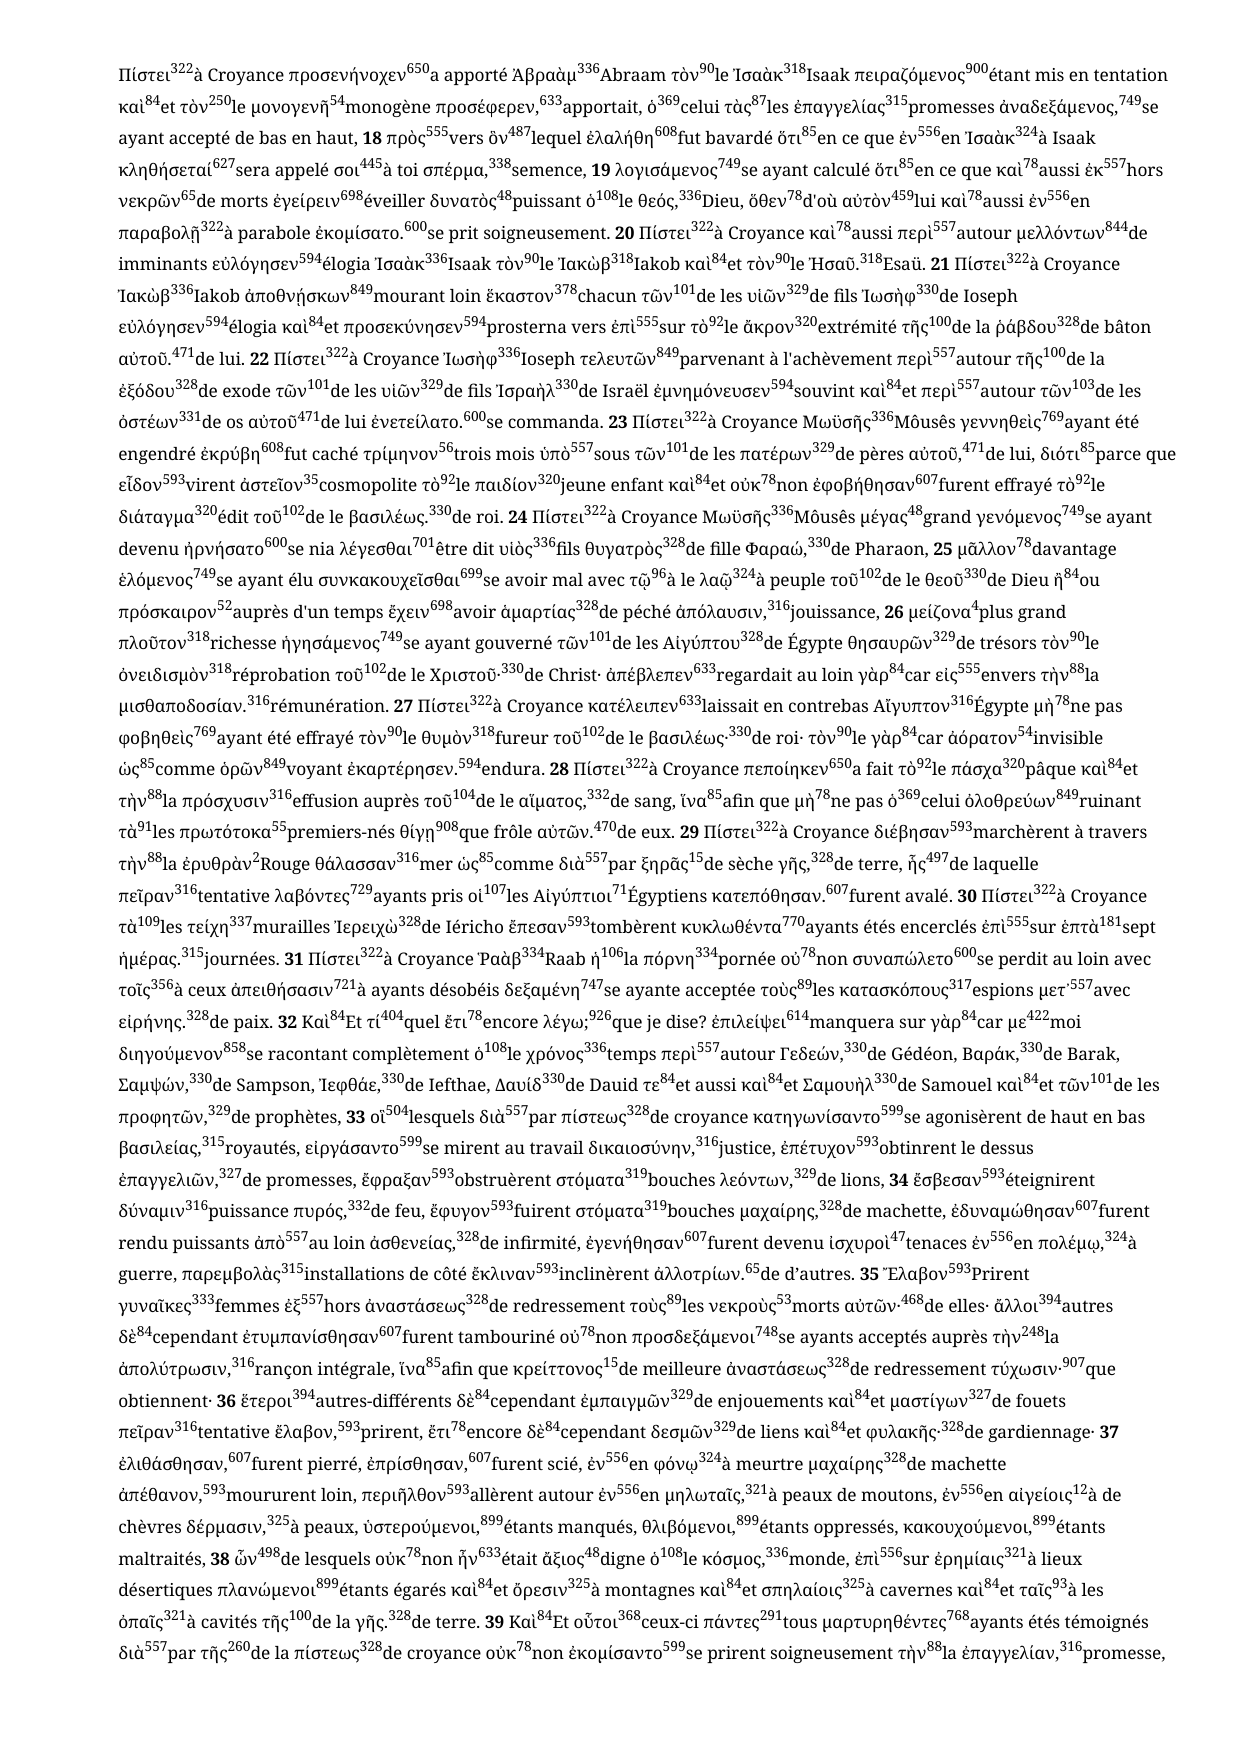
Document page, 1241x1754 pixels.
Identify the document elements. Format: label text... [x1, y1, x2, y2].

text 1 Ἔστιν676Est δὲ84cependant πίστις334croyance ἐλπιζομένων895de étants espérés ὑπόστασις,334soutenance, πραγμάτων331de actes ἔλεγχος336argument de réfutation οὐ78non βλεπομένων.895de étants regardés. 2 ἐν556en ταύτῃ355à celle-ci γὰρ84car ἐμαρτυρήθησαν607furent témoigné οἱ107les πρεσβύτεροι.71plus anciens. 3 Πίστει322à Croyance νοοῦμεν671nous intelligeons κατηρτίσθαι697avoir été ajusté complètement τοὺς89les αἰῶνας317ères ῥήματι326à oral θεοῦ,330de Dieu, εἰς555envers τὸ489ce μὴ78ne pas ἐκ557hors φαινομένων871de se apparaissants en lumière τὸ353ce βλεπόμενον886étant regardé γεγονέναι.695avoir devenu. 4 Πίστει322à Croyance πλείονα2plus nombreusement θυσίαν316sacrifice Ἅβελ336Abel παρὰ555à côté Κάϊν318Kain προσήνεγκεν594apporta τῷ96à le θεῷ,324à Dieu, δι᾽557par ἧς497de laquelle ἐμαρτυρήθη608fut témoigné εἶναι698être δίκαιος,48juste, μαρτυροῦντος843de témoignant ἐπὶ556sur τοῖς97à les δώροις325à dons αὐτοῦ471de lui τοῦ102de le θεοῦ,330de Dieu, καὶ84et δι᾽557par αὐτῆς469de elle ἀποθανὼν730ayant mort loin ἔτι78encore λαλεῖ.676bavarde. 5 Πίστει322à Croyance Ἑνὼχ336Énoch μετετέθη608fut changé de place τοῦ365de ce μὴ78ne pas ἰδεῖν689voir θάνατον,318trépas, καὶ84et οὐχ78non ηὑρίσκετο644était trouvé διότι85parce que μετέθηκεν594changea de place αὐτὸν459lui ὁ108le θεός.336Dieu. πρὸ557d'avant γὰρ84car τῆς100de la μεταθέσεως328de transposition μεμαρτύρηται662a été témoigné εὐηρεστηκέναι695avoir été bien agréable τῷ96à le θεῷ·324à Dieu· 6 χωρὶς560séparément δὲ84cependant πίστεως328de croyance ἀδύνατον50impuissant εὐαρεστῆσαι·689être bien agréable· πιστεῦσαι689croire γὰρ84car δεῖ676attache de lien τὸν351celui προσερχόμενον858se venant vers τῷ96à le θεῷ324à Dieu ὅτι85en ce que ἔστιν676est καὶ84et τοῖς356à ceux ἐκζητοῦσιν836à recherchants αὐτὸν459lui μισθαποδότης336rémunérateur γίνεται.682se devient. 7 Πίστει322à Croyance χρηματισθεὶς769ayant été négocié du besoin Νῶε336Noé περὶ557autour τῶν364de ces μηδέπω78pas cependant encore βλεπομένων,895de étants regardés, εὐλαβηθεὶς769ayant été précautionné κατεσκεύασεν594prépara de haut en bas κιβωτὸν316arche εἰς555envers σωτηρίαν316sauvetage τοῦ102de le οἴκου330de maison αὐτοῦ471de lui δι᾽557par ἧς497de laquelle κατέκρινεν594condamna τὸν90le κόσμον,318monde, καὶ84et τῆς100de la κατὰ555selon πίστιν316croyance δικαιοσύνης328de justice ἐγένετο600se devint κληρονόμος.336héritier. 8 Πίστει322à Croyance καλούμενος900étant appelé Ἀβραὰμ336Abraam ὑπήκουσεν594écouta en soumission ἐξελθεῖν689sortir εἰς555envers τόπον318lieu ὃν487lequel ἤμελλεν633imminait λαμβάνειν698prendre εἰς555envers κληρονομίαν,316héritage, καὶ84et ἐξῆλθεν594sortit μὴ78ne pas ἐπιστάμενος876se établissant sûrement ποῦ78où? ἔρχεται.682se vient. 9 Πίστει322à Croyance παρῴκησεν594habita maison à côté εἰς555envers γῆν316terre τῆς100de la ἐπαγγελίας328de promesse ὡς85comme ἀλλοτρίαν52d’autre ἐν556en σκηναῖς321à tentes κατοικήσας730ayant établi maison d'habitation μετὰ557avec Ἰσαὰκ330de Isaak καὶ84et Ἰακὼβ330de Iakob τῶν101de les συνκληρονόμων65de cohéritiers τῆς100de la ἐπαγγελίας328de promesse τῆς100de la αὐτῆς·153de même· 10 ἐξεδέχετο639se attendait γὰρ84car τὴν88la τοὺς89les θεμελίους317fondements ἔχουσαν829ayante πόλιν316cité ἧς497de laquelle τεχνίτης336technicien καὶ84et δημιουργὸς336travailleur de la population ὁ108le θεός.336Dieu. 11 Πίστι322à Croyance καὶ78aussi αὐτὴ547elle-même Σάρρα334Sarra στεῖρα21stérile δύναμιν316puissance εἰς555envers καταβολὴν316fondation σπέρματος332de semence ἔλαβεν594prit καὶ78aussi παρὰ555à côté καιρὸν318moment ἡλικίας,328de âge, ἐπί555sur πιστὸν54croyant ἡγήσατο600se gouverna τὸν351celui ἐπαγγειλάμενον.735se ayant promis. 12 διὸ84c'est pourquoi καὶ78aussi ἀφ᾽557au loin ἑνὸς66de un ἐγεννήθησαν,607furent engendré, καὶ84et ταῦτα370ceux-ci νενεκρωμένου,816de ayant été mortifié, καθὼς78de haut en bas comme τὰ109les ἄστρα337astres τοῦ102de le οὐρανοῦ330de ciel τῷ98à le πλήθει326à multitude καὶ84et ὡς85comme ἡ106la ἄμμος334sable ἡ367celle παρὰ555à côté τὸ92le χεῖλος320lèvre τῆς100de la θαλάσσης328de mer ἡ106la ἀναρίθμητος.70innombrable. 13 Κατὰ555Selon πίστιν316croyance ἀπέθανον593moururent loin οὗτοι368ceux-ci πάντες,291tous, μὴ84ne pas λαβόντες729ayants pris τὰς87les ἐπαγγελίας315promesses ἀλλὰ84mais πόρρωθεν78loin en avant αὐτὰς456elles ἰδόντες729ayants vus καὶ84et ἀσπασάμενοι748se ayants salués καὶ84et ὁμολογήσαντες729ayants avoués ὅτι85en ce que ξένοι71étrangers καὶ84et παρεπίδημοί71peuplants sur le côté εἰσιν675sont ἐπὶ557sur τῆς100de la γῆς.328de terre. 14 οἱ368ceux γὰρ84car τοιαῦτα352tels λέγοντες848disants ἐμφανίζουσιν675rendent visible dedans ὅτι85en ce que πατρίδα316patrie ἐπιζητοῦσιν.675cherchent davantage. 15 καὶ84et εἰ85si μὲν84certes ἐκείνης361de celle-là μνημονεύουσιν675souviennent ἀφ᾽557au loin ἧς497de laquelle ἐξέβησαν,593partirent, εἶχον632avaient ἂν345le cas échéant καιρὸν318moment ἀνακάμψαι·689fléchir de bas en haut· 16 νῦν78maintenant δὲ84cependant κρείττονος64de meilleure ὀρέγονται,681se prétendent, τοῦτ᾽371celui-ci ἔστιν676est ἐπουρανίου.41de sur ciel. διὸ84c'est pourquoi οὐκ78non ἐπαισχύνεται682se a honte sur αὐτοὺς458eux ὁ108le θεὸς336Dieu θεὸς336Dieu ἐπικαλεῖσθαι701être surnommé αὐτῶν·470de eux· ἡτοίμασεν594prépara γὰρ84car αὐτοῖς464à eux πόλιν.316cité. 17 Πίστει322à Croyance προσενήνοχεν650a apporté Ἀβραὰμ336Abraam τὸν90le Ἰσαὰκ318Isaak πειραζόμενος900étant mis en tentation καὶ84et τὸν250le μονογενῆ54monogène προσέφερεν,633apportait, ὁ369celui τὰς87les ἐπαγγελίας315promesses ἀναδεξάμενος,749se ayant accepté de bas en haut, 18 πρὸς555vers ὃν487lequel ἐλαλήθη608fut bavardé ὅτι85en ce que ἐν556en Ἰσαὰκ324à Isaak κληθήσεταί627sera appelé σοι445à toi σπέρμα,338semence, 19 λογισάμενος749se ayant calculé ὅτι85en ce que καὶ78aussi ἐκ557hors νεκρῶν65de morts ἐγείρειν698éveiller δυνατὸς48puissant ὁ108le θεός,336Dieu, ὅθεν78d'où αὐτὸν459lui καὶ78aussi ἐν556en παραβολῇ322à parabole ἐκομίσατο.600se prit soigneusement. 20 Πίστει322à Croyance καὶ78aussi περὶ557autour μελλόντων844de imminants εὐλόγησεν594élogia Ἰσαὰκ336Isaak τὸν90le Ἰακὼβ318Iakob καὶ84et τὸν90le Ἠσαῦ.318Esaü. 21 Πίστει322à Croyance Ἰακὼβ336Iakob ἀποθνῄσκων849mourant loin ἕκαστον378chacun τῶν101de les υἱῶν329de fils Ἰωσὴφ330de Ioseph εὐλόγησεν594élogia καὶ84et προσεκύνησεν594prosterna vers ἐπὶ555sur τὸ92le ἄκρον320extrémité τῆς100de la ῥάβδου328de bâton αὐτοῦ.471de lui. 22 Πίστει322à Croyance Ἰωσὴφ336Ioseph τελευτῶν849parvenant à l'achèvement περὶ557autour τῆς100de la ἐξόδου328de exode τῶν101de les υἱῶν329de fils Ἰσραὴλ330de Israël ἐμνημόνευσεν594souvint καὶ84et περὶ557autour τῶν103de les ὀστέων331de os αὐτοῦ471de lui ἐνετείλατο.600se commanda. 23 Πίστει322à Croyance Μωϋσῆς336Môusês γεννηθεὶς769ayant été engendré ἐκρύβη608fut caché τρίμηνον56trois mois ὑπὸ557sous τῶν101de les πατέρων329de pères αὐτοῦ,471de lui, διότι85parce que εἶδον593virent ἀστεῖον35cosmopolite τὸ92le παιδίον320jeune enfant καὶ84et οὐκ78non ἐφοβήθησαν607furent effrayé τὸ92le διάταγμα320édit τοῦ102de le βασιλέως.330de roi. 24 Πίστει322à Croyance Μωϋσῆς336Môusês μέγας48grand γενόμενος749se ayant devenu ἠρνήσατο600se nia λέγεσθαι701être dit υἱὸς336fils θυγατρὸς328de fille Φαραώ,330de Pharaon, 25 μᾶλλον78davantage ἑλόμενος749se ayant élu συνκακουχεῖσθαι699se avoir mal avec τῷ96à le λαῷ324à peuple τοῦ102de le θεοῦ330de Dieu ἢ84ou πρόσκαιρον52auprès d'un temps ἔχειν698avoir ἁμαρτίας328de péché ἀπόλαυσιν,316jouissance, 26 μείζονα4plus grand πλοῦτον318richesse ἡγησάμενος749se ayant gouverné τῶν101de les Αἰγύπτου328de Égypte θησαυρῶν329de trésors τὸν90le ὀνειδισμὸν318réprobation τοῦ102de le Χριστοῦ·330de Christ· ἀπέβλεπεν633regardait au loin γὰρ84car εἰς555envers τὴν88la μισθαποδοσίαν.316rémunération. 27 Πίστει322à Croyance κατέλειπεν633laissait en contrebas Αἴγυπτον316Égypte μὴ78ne pas φοβηθεὶς769ayant été effrayé τὸν90le θυμὸν318fureur τοῦ102de le βασιλέως·330de roi· τὸν90le γὰρ84car ἀόρατον54invisible ὡς85comme ὁρῶν849voyant ἐκαρτέρησεν.594endura. 28 Πίστει322à Croyance πεποίηκεν650a fait τὸ92le πάσχα320pâque καὶ84et τὴν88la πρόσχυσιν316effusion auprès τοῦ104de le αἵματος,332de sang, ἵνα85afin que μὴ78ne pas ὁ369celui ὀλοθρεύων849ruinant τὰ91les πρωτότοκα55premiers-nés θίγῃ908que frôle αὐτῶν.470de eux. 29 Πίστει322à Croyance διέβησαν593marchèrent à travers τὴν88la ἐρυθρὰν2Rouge θάλασσαν316mer ὡς85comme διὰ557par ξηρᾶς15de sèche γῆς,328de terre, ἧς497de laquelle πεῖραν316tentative λαβόντες729ayants pris οἱ107les Αἰγύπτιοι71Égyptiens κατεπόθησαν.607furent avalé. 30 Πίστει322à Croyance τὰ109les τείχη337murailles Ἰερειχὼ328de Iéricho ἔπεσαν593tombèrent κυκλωθέντα770ayants étés encerclés ἐπὶ555sur ἑπτὰ181sept ἡμέρας.315journées. 31 Πίστει322à Croyance Ῥαὰβ334Raab ἡ106la πόρνη334pornée οὐ78non συναπώλετο600se perdit au loin avec τοῖς356à ceux ἀπειθήσασιν721à ayants désobéis δεξαμένη747se ayante acceptée τοὺς89les κατασκόπους317espions μετ᾽557avec εἰρήνης.328de paix. 32 Καὶ84Et τί404quel ἔτι78encore λέγω;926que je dise? ἐπιλείψει614manquera sur γὰρ84car με422moi διηγούμενον858se racontant complètement ὁ108le χρόνος336temps περὶ557autour Γεδεών,330de Gédéon, Βαράκ,330de Barak, Σαμψών,330de Sampson, Ἰεφθάε,330de Iefthae, Δαυίδ330de Dauid τε84et aussi καὶ84et Σαμουὴλ330de Samouel καὶ84et τῶν101de les προφητῶν,329de prophètes, 33 οἳ504lesquels διὰ557par πίστεως328de croyance κατηγωνίσαντο599se agonisèrent de haut en bas βασιλείας,315royautés, εἰργάσαντο599se mirent au travail δικαιοσύνην,316justice, ἐπέτυχον593obtinrent le dessus ἐπαγγελιῶν,327de promesses, ἔφραξαν593obstruèrent στόματα319bouches λεόντων,329de lions, 34 ἔσβεσαν593éteignirent δύναμιν316puissance πυρός,332de feu, ἔφυγον593fuirent στόματα319bouches μαχαίρης,328de machette, ἐδυναμώθησαν607furent rendu puissants ἀπὸ557au loin ἀσθενείας,328de infirmité, ἐγενήθησαν607furent devenu ἰσχυροὶ47tenaces ἐν556en πολέμῳ,324à guerre, παρεμβολὰς315installations de côté ἔκλιναν593inclinèrent ἀλλοτρίων.65de d’autres. 35 Ἔλαβον593Prirent γυναῖκες333femmes ἐξ557hors ἀναστάσεως328de redressement τοὺς89les νεκροὺς53morts αὐτῶν·468de elles· ἄλλοι394autres δὲ84cependant ἐτυμπανίσθησαν607furent tambouriné οὐ78non προσδεξάμενοι748se ayants acceptés auprès τὴν248la ἀπολύτρωσιν,316rançon intégrale, ἵνα85afin que κρείττονος15de meilleure ἀναστάσεως328de redressement τύχωσιν·907que obtiennent· 36 ἕτεροι394autres-différents δὲ84cependant ἐμπαιγμῶν329de enjouements καὶ84et μαστίγων327de fouets πεῖραν316tentative ἔλαβον,593prirent, ἔτι78encore δὲ84cependant δεσμῶν329de liens καὶ84et φυλακῆς·328de gardiennage· 37 ἐλιθάσθησαν,607furent pierré, ἐπρίσθησαν,607furent scié, ἐν556en φόνῳ324à meurtre μαχαίρης328de machette ἀπέθανον,593moururent loin, περιῆλθον593allèrent autour ἐν556en μηλωταῖς,321à peaux de moutons, ἐν556en αἰγείοις12à de chèvres δέρμασιν,325à peaux, ὑστερούμενοι,899étants manqués, θλιβόμενοι,899étants oppressés, κακουχούμενοι,899étants maltraités, 38 ὧν498de lesquels οὐκ78non ἦν633était ἄξιος48digne ὁ108le κόσμος,336monde, ἐπὶ556sur ἐρημίαις321à lieux désertiques πλανώμενοι899étants égarés καὶ84et ὄρεσιν325à montagnes καὶ84et σπηλαίοις325à cavernes καὶ84et ταῖς93à les ὀπαῖς321à cavités τῆς100de la γῆς.328de terre. 39 Καὶ84Et οὗτοι368ceux-ci πάντες291tous μαρτυρηθέντες768ayants étés témoignés διὰ557par τῆς260de la πίστεως328de croyance οὐκ78non ἐκομίσαντο599se prirent soigneusement τὴν88la ἐπαγγελίαν,316promesse, 40 τοῦ102de le θεοῦ330de Dieu περὶ557autour ἡμῶν428de nous κρεῖττόν56meilleur τι276un quelconque προβλεψαμένου,743de se ayant prévu, ἵνα85afin que μὴ78ne pas χωρὶς560séparément ἡμῶν428de nous τελειωθῶσιν.919que soient perfectionné. [118, 59, 1181, 1665]
